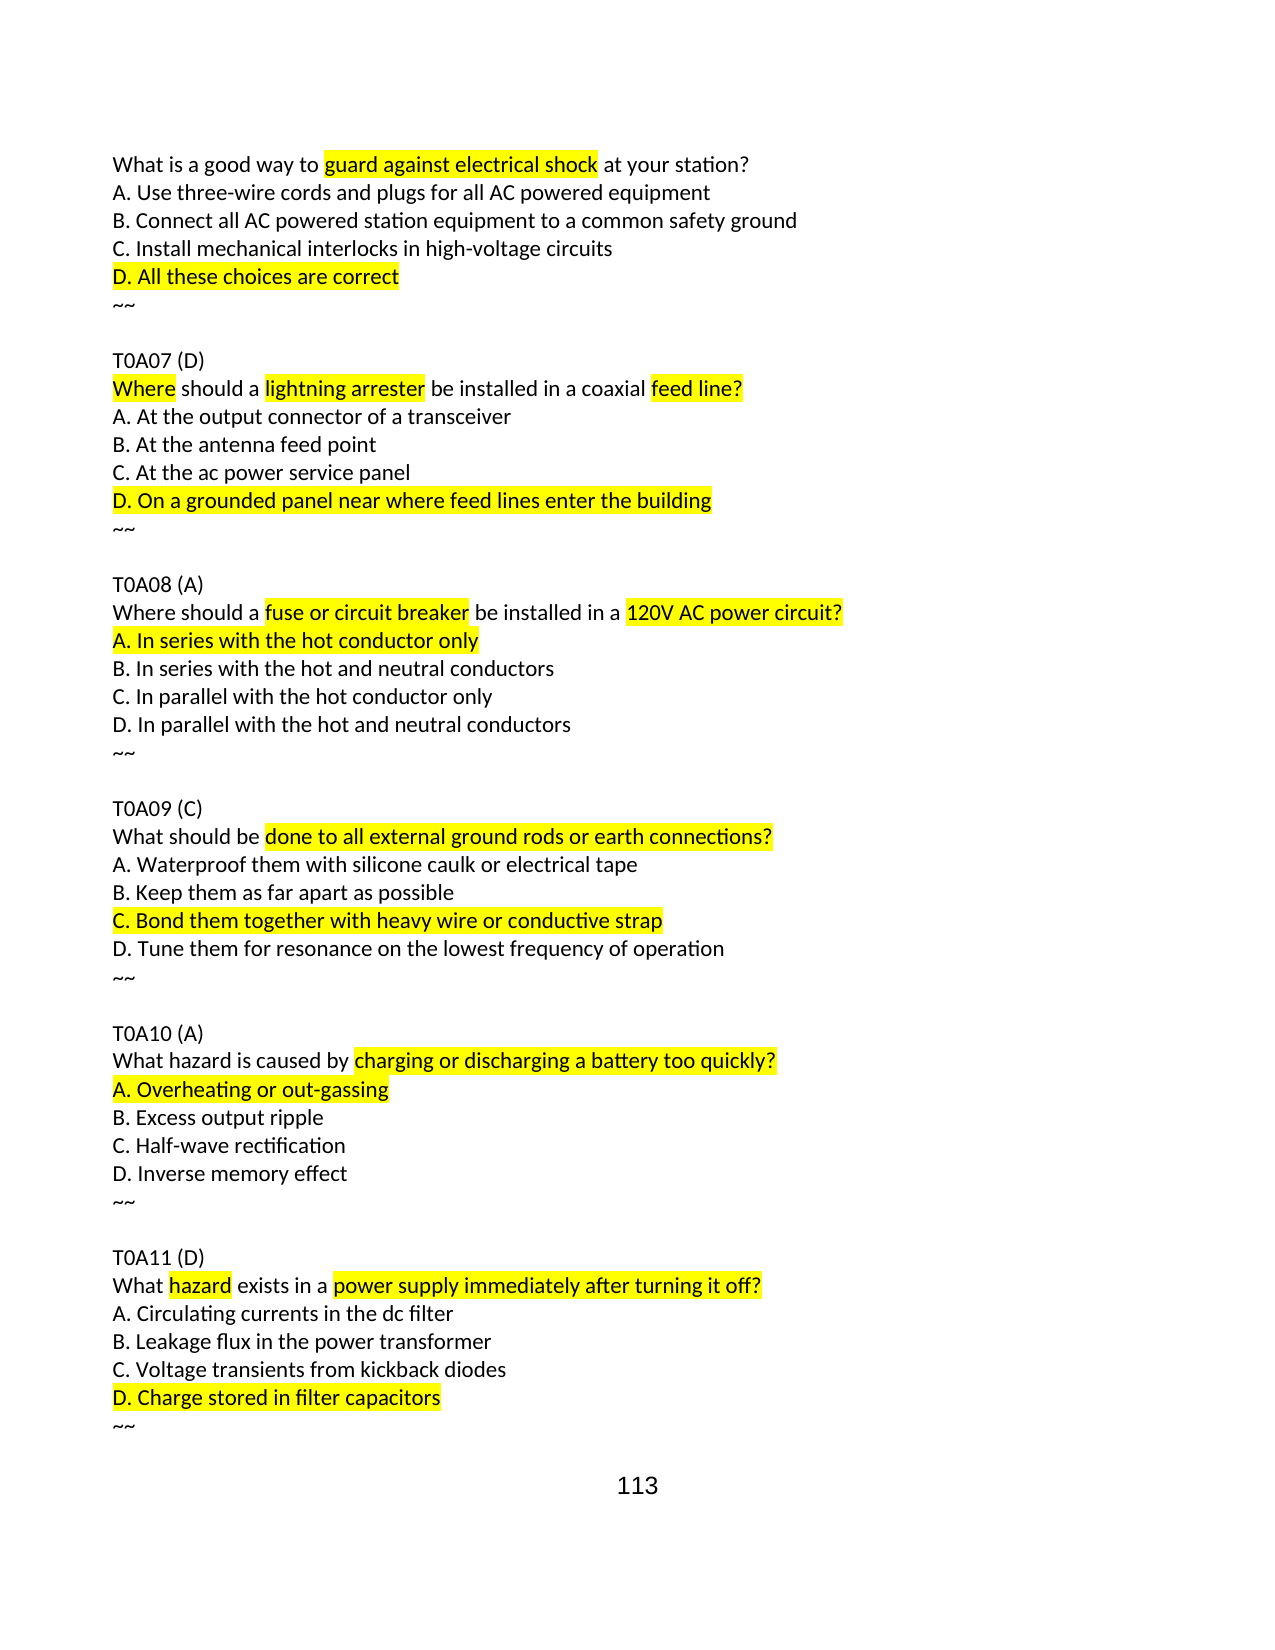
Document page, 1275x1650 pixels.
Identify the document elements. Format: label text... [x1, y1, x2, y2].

text T0A08 (A) [112, 570, 1162, 598]
text B. Excess output ripple [112, 1103, 1162, 1131]
text D. All these choices are correct [112, 262, 1162, 290]
text D. In parallel with the hot and neutral conductors [112, 710, 1162, 738]
text C. In parallel with the hot conductor only [112, 682, 1162, 710]
text A. Circulating currents in the dc filter [112, 1299, 1162, 1327]
text A. Overheating or out-gassing [112, 1075, 1162, 1103]
text ~~ [112, 1187, 1162, 1215]
text T0A09 (C) [112, 794, 1162, 822]
text B. Leakage flux in the power transformer [112, 1327, 1162, 1355]
text D. Tune them for resonance on the lowest frequency of operation [112, 934, 1162, 963]
text C. At the ac power service panel [112, 458, 1162, 486]
text ~~ [112, 290, 1162, 318]
text C. Install mechanical interlocks in high-voltage circuits [112, 234, 1162, 262]
text What hazard is caused by charging or discharging a battery too quickly? [112, 1047, 1162, 1075]
text T0A07 (D) [112, 346, 1162, 374]
text A. Use three-wire cords and plugs for all AC powered equipment [112, 178, 1162, 206]
text What is a good way to guard against electrical shock at your station? [112, 150, 1162, 178]
text ~~ [112, 738, 1162, 766]
text C. Voltage transients from kickback diodes [112, 1355, 1162, 1383]
text B. Keep them as far apart as possible [112, 878, 1162, 907]
text T0A11 (D) [112, 1243, 1162, 1271]
text T0A10 (A) [112, 1019, 1162, 1047]
text What hazard exists in a power supply immediately after turning it off? [112, 1271, 1162, 1299]
text A. In series with the hot conductor only [112, 626, 1162, 654]
text What should be done to all external ground rods or earth connections? [112, 822, 1162, 851]
text A. At the output connector of a transceiver [112, 402, 1162, 430]
text D. Inverse memory effect [112, 1159, 1162, 1187]
text A. Waterproof them with silicone caulk or electrical tape [112, 851, 1162, 878]
text C. Bond them together with heavy wire or conductive strap [112, 907, 1162, 934]
text B. In series with the hot and neutral conductors [112, 654, 1162, 682]
text ~~ [112, 514, 1162, 542]
text D. On a grounded panel near where feed lines enter the building [112, 486, 1162, 514]
text B. At the antenna feed point [112, 430, 1162, 458]
text Where should a fuse or circuit breaker be installed in a 120V AC power circuit? [112, 598, 1162, 626]
text B. Connect all AC powered station equipment to a common safety ground [112, 206, 1162, 234]
text C. Half-wave rectification [112, 1131, 1162, 1159]
text Where should a lightning arrester be installed in a coaxial feed line? [112, 374, 1162, 402]
text ~~ [112, 1411, 1162, 1439]
text ~~ [112, 963, 1162, 991]
text D. Charge stored in filter capacitors [112, 1383, 1162, 1411]
